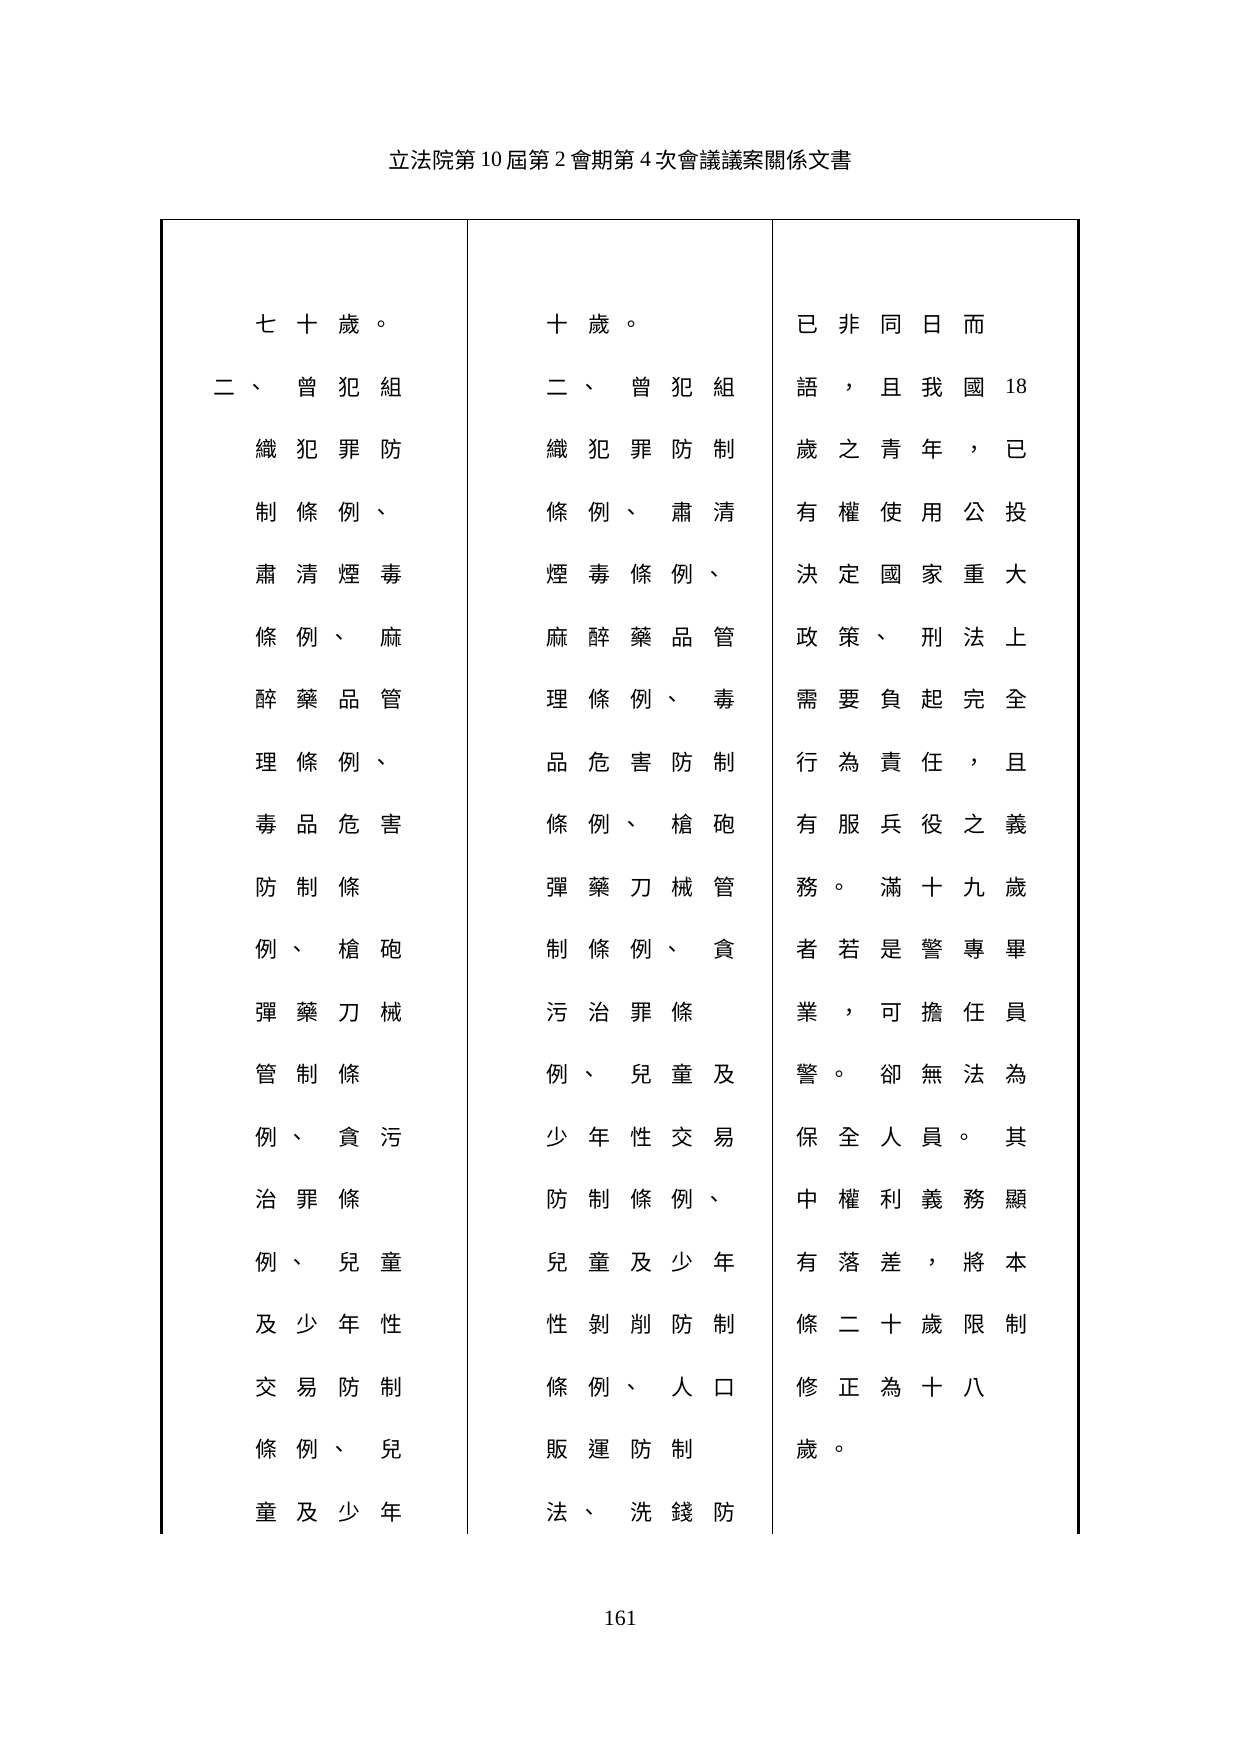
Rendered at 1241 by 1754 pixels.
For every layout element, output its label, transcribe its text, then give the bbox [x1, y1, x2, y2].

table_cell 已非同日而語，且我國18歲之青年，已有權使用公投決定國家重大政策、刑法上需要負起完全行為責任，且有服兵役之義務。滿十九歲者若是警專畢業，可擔任員警。卻無法為保全人員。其中權利義務顯有落差，將本條二十歲限制修正為十八歲。 [773, 220, 1077, 1534]
table_cell 七十歲。 二、曾犯組織犯罪防制條例、肅清煙毒條例、麻醉藥品管理條例、毒品危害防制條例、槍砲彈藥刀械管制條例、貪污治罪條例、兒童及少年性交易防制條例、兒童及少年 [163, 220, 467, 1534]
table_cell 十歲。 二、曾犯組織犯罪防制條例、肅清煙毒條例、麻醉藥品管理條例、毒品危害防制條例、槍砲彈藥刀械管制條例、貪污治罪條例、兒童及少年性交易防制條例、兒童及少年性剝削防制條例、人口販運防制法、洗錢防 [468, 220, 772, 1534]
